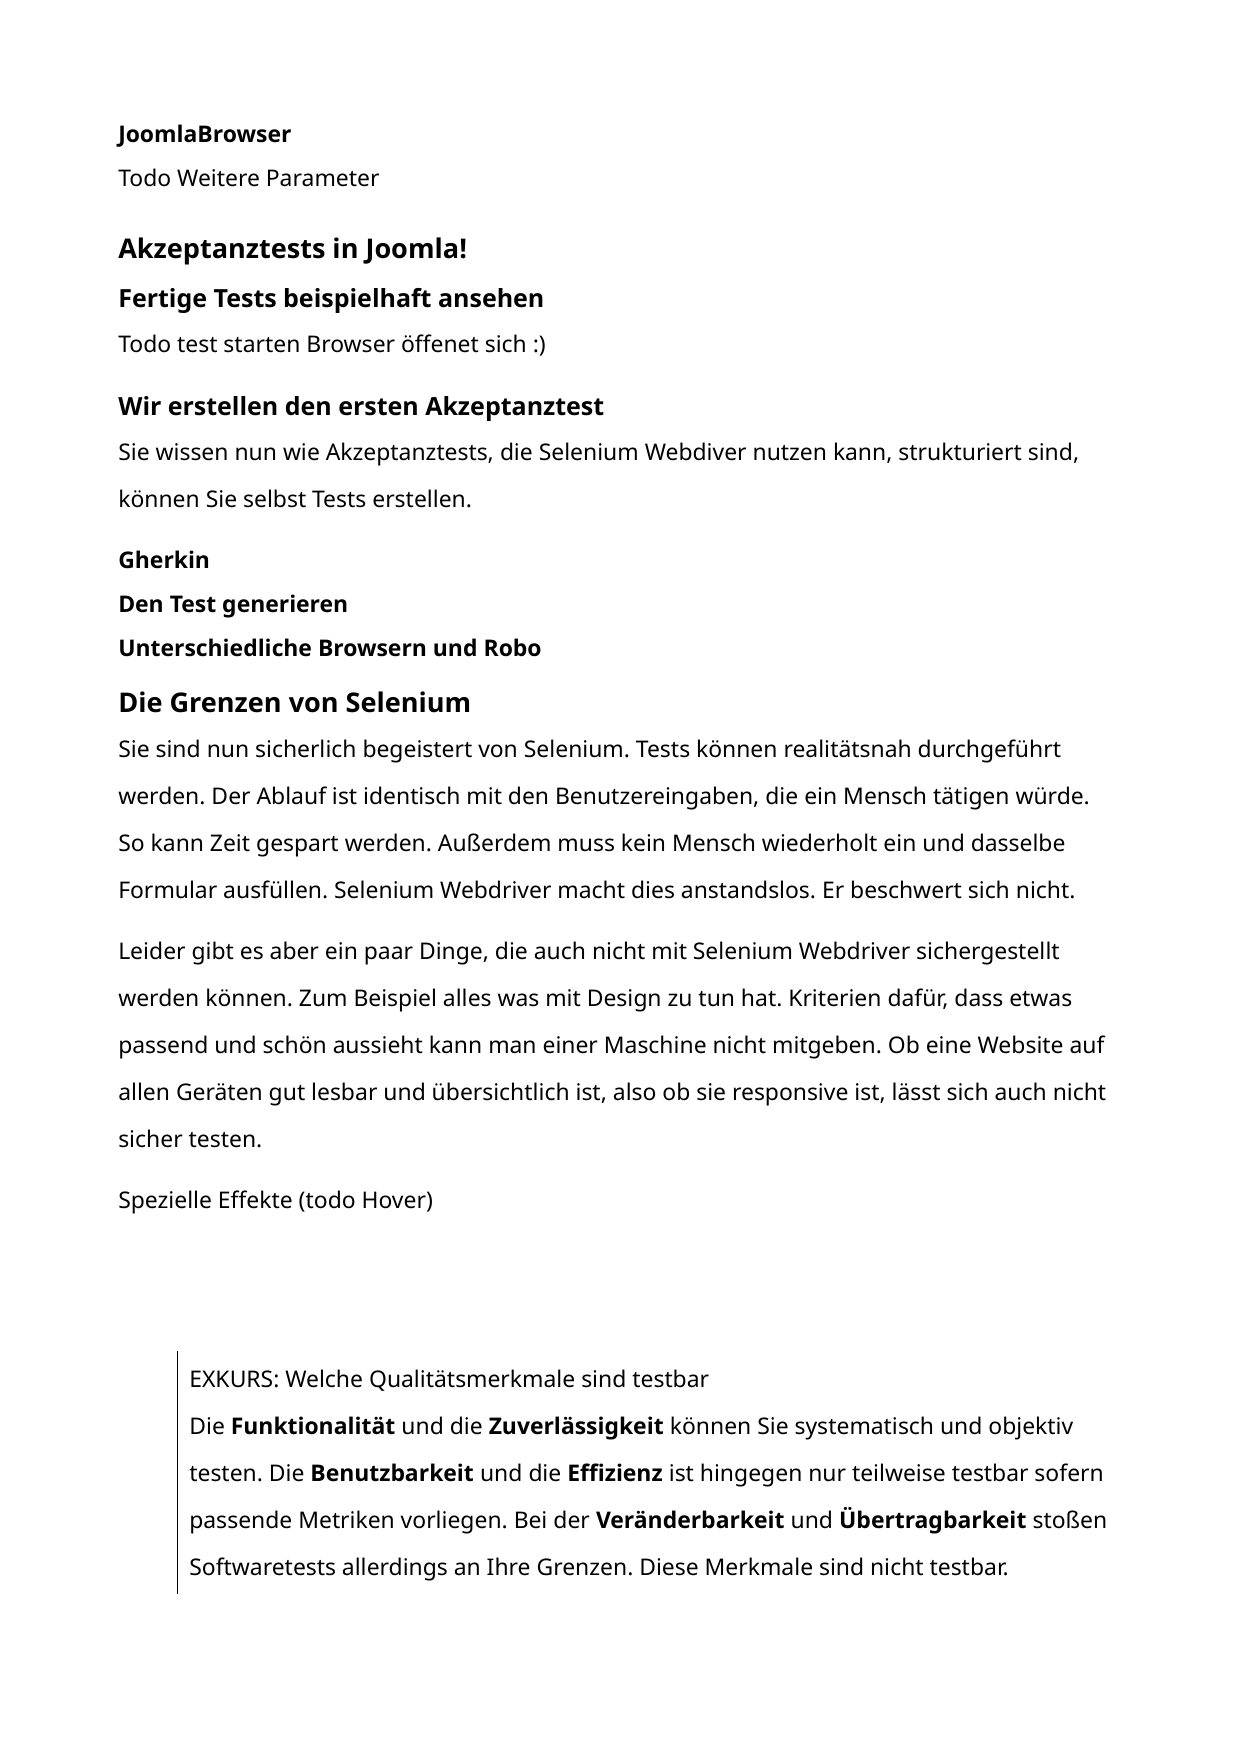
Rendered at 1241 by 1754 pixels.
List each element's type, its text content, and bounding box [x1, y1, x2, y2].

subtitle Akzeptanztests in Joomla! [118, 229, 1122, 266]
text Spezielle Effekte (todo Hover) [118, 1184, 1122, 1215]
subtitle Unterschiedliche Browsern und Robo [118, 631, 1122, 663]
subtitle JoomlaBrowser [118, 118, 1122, 149]
text EXKURS: Welche Qualitätsmerkmale sind testbar Die Funktionalität und die Zuverlässigkeit können Sie systematisch und objektiv testen. Die Benutzbarkeit und die Effizienz ist hingegen nur teilweise testbar sofern passende Metriken vorliegen. Bei der Veränderbarkeit und Übertragbarkeit stoßen Softwaretests allerdings an Ihre Grenzen. Diese Merkmale sind nicht testbar. [178, 1351, 1122, 1594]
text Todo Weitere Parameter [118, 162, 1122, 193]
text Sie sind nun sicherlich begeistert von Selenium. Tests können realitätsnah durchgeführt werden. Der Ablauf ist identisch mit den Benutzereingaben, die ein Mensch tätigen würde. So kann Zeit gespart werden. Außerdem muss kein Mensch wiederholt ein und dasselbe Formular ausfüllen. Selenium Webdriver macht dies anstandslos. Er beschwert sich nicht. [118, 733, 1122, 905]
subtitle Wir erstellen den ersten Akzeptanztest [118, 389, 1122, 423]
text Todo test starten Browser öffenet sich :) [118, 328, 1122, 359]
subtitle Die Grenzen von Selenium [118, 683, 1122, 720]
subtitle Gherkin [118, 544, 1122, 575]
subtitle Fertige Tests beispielhaft ansehen [118, 281, 1122, 315]
text Leider gibt es aber ein paar Dinge, die auch nicht mit Selenium Webdriver sichergestellt werden können. Zum Beispiel alles was mit Design zu tun hat. Kriterien dafür, dass etwas passend und schön aussieht kann man einer Maschine nicht mitgeben. Ob eine Website auf allen Geräten gut lesbar und übersichtlich ist, also ob sie responsive ist, lässt sich auch nicht sicher testen. [118, 935, 1122, 1154]
text Sie wissen nun wie Akzeptanztests, die Selenium Webdiver nutzen kann, strukturiert sind, können Sie selbst Tests erstellen. [118, 436, 1122, 514]
subtitle Den Test generieren [118, 588, 1122, 619]
